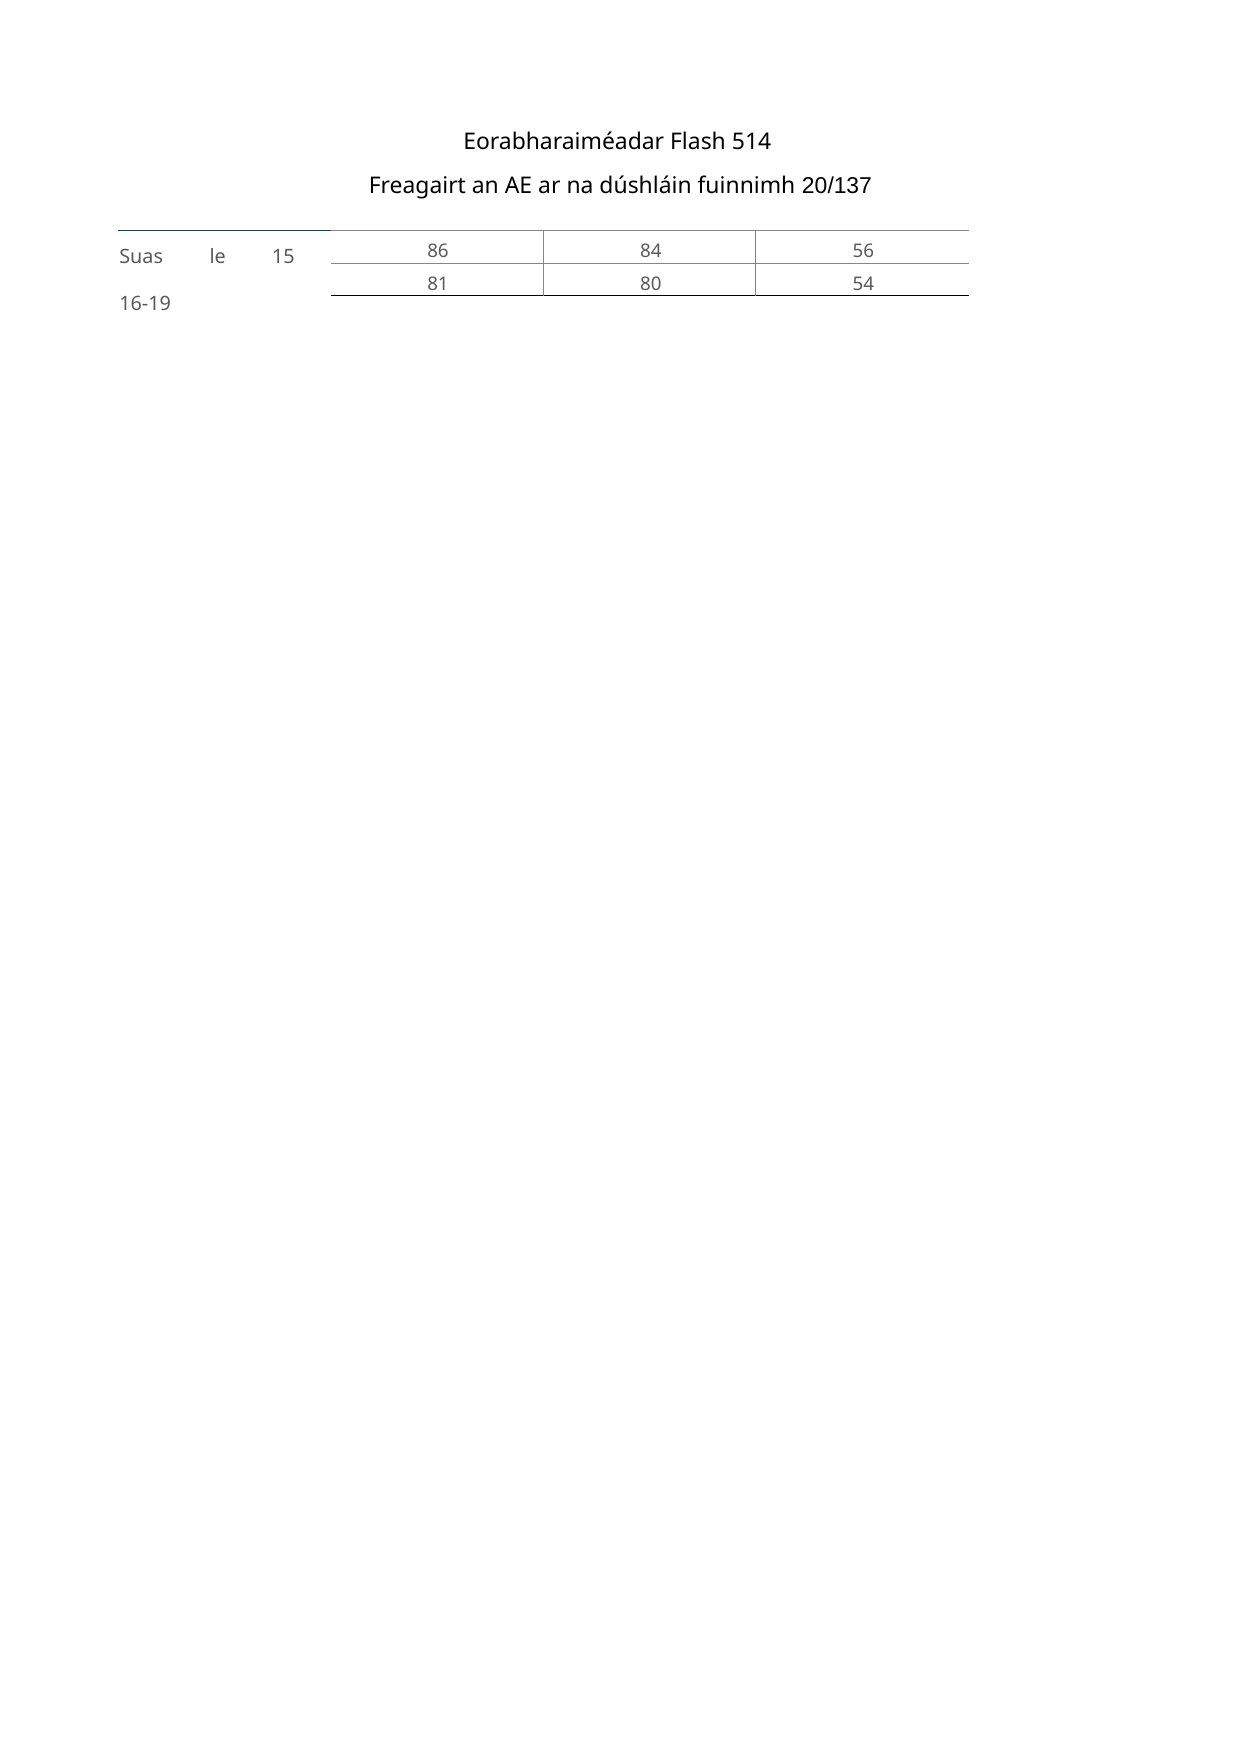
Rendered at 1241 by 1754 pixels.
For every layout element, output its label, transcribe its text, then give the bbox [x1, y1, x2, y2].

table_cell 81 [331, 264, 543, 295]
table_cell 86 [331, 231, 543, 263]
table_cell 80 [544, 264, 755, 295]
table_cell 56 [756, 231, 969, 263]
table_cell 84 [544, 231, 755, 263]
table_cell 54 [756, 264, 969, 295]
